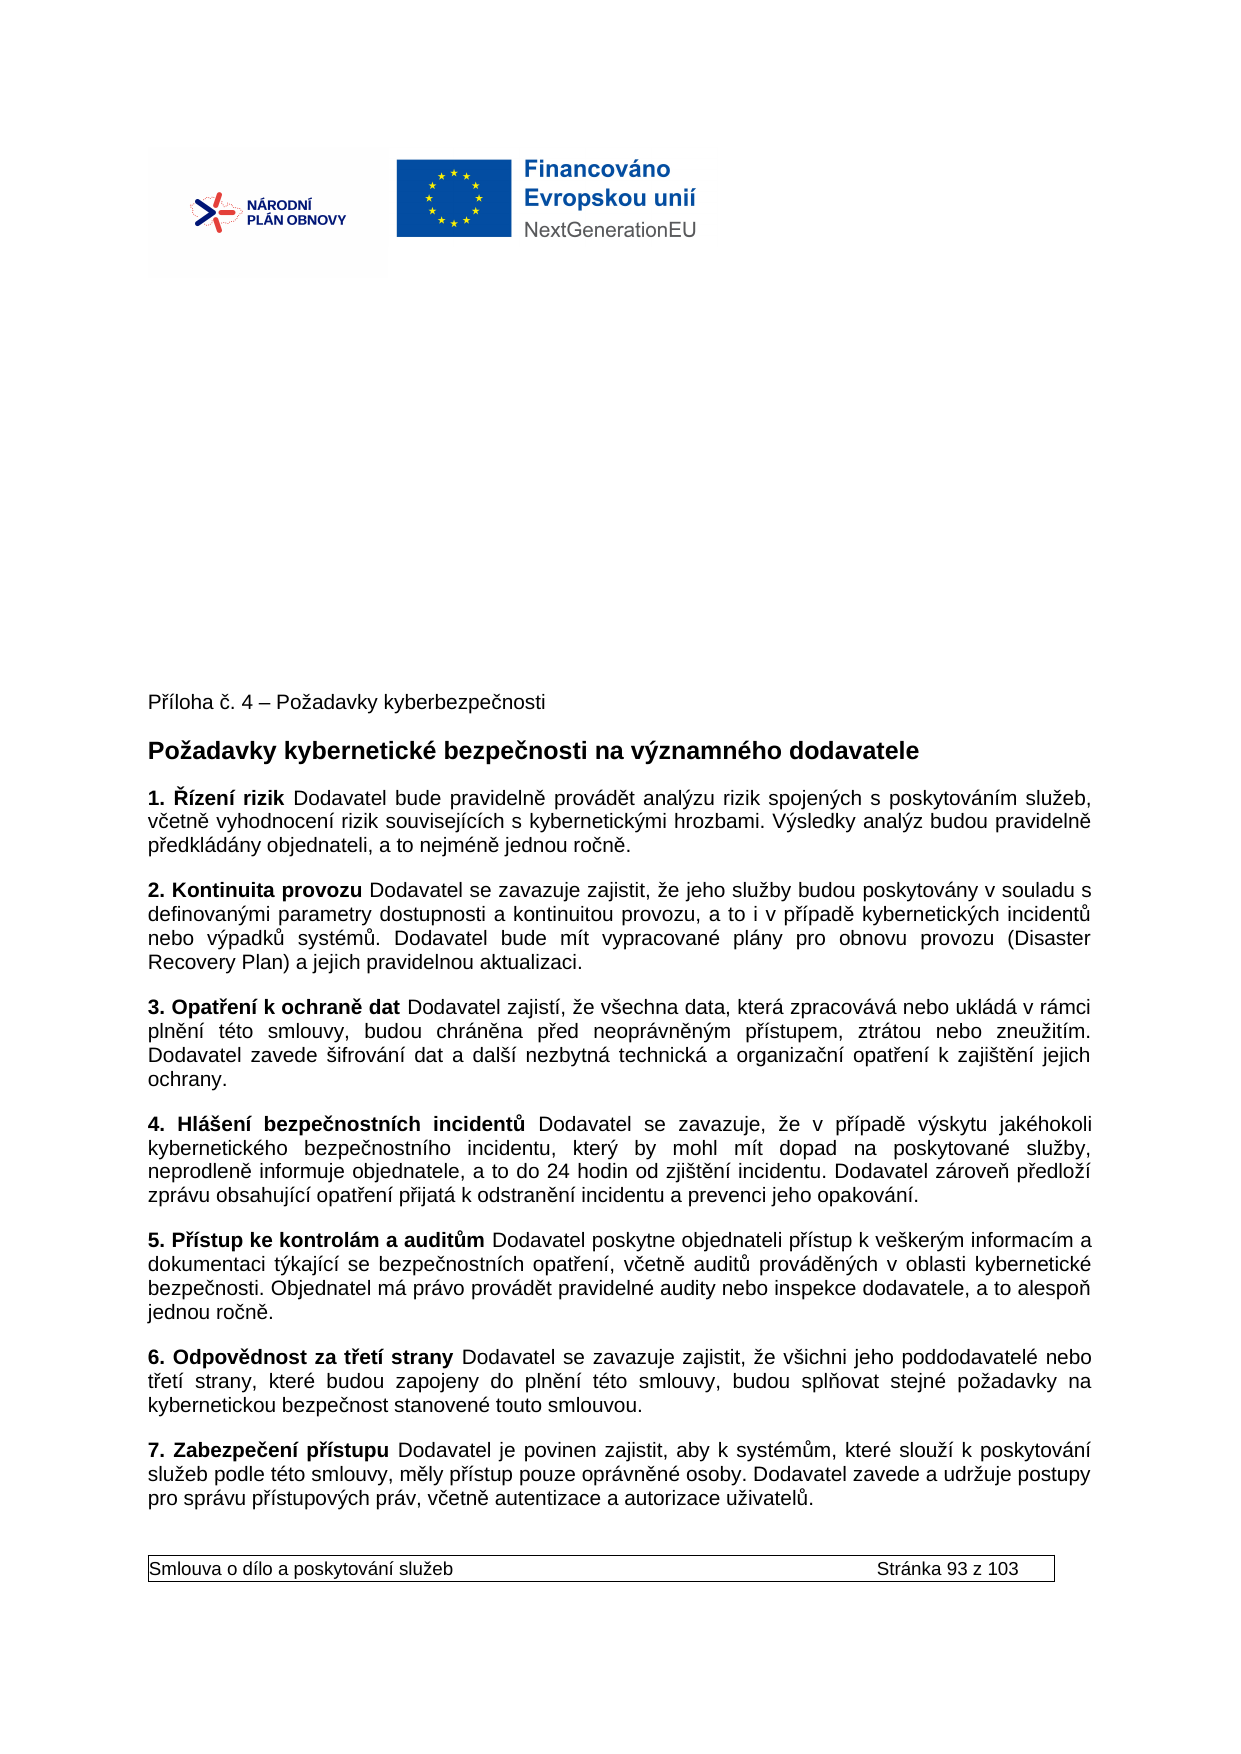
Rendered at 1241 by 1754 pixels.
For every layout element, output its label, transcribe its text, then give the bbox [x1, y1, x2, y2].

text 5. Přístup ke kontrolám a auditům Dodavatel poskytne objednateli přístup k veškerým informacím a dokumentaci týkající se bezpečnostních opatření, včetně auditů prováděných v oblasti kybernetické bezpečnosti. Objednatel má právo provádět pravidelné audity nebo inspekce dodavatele, a to alespoň jednou ročně. [148, 1228, 1092, 1324]
text 6. Odpovědnost za třetí strany Dodavatel se zavazuje zajistit, že všichni jeho poddodavatelé nebo třetí strany, které budou zapojeny do plnění této smlouvy, budou splňovat stejné požadavky na kybernetickou bezpečnost stanovené touto smlouvou. [148, 1345, 1092, 1417]
text 1. Řízení rizik Dodavatel bude pravidelně provádět analýzu rizik spojených s poskytováním služeb, včetně vyhodnocení rizik souvisejících s kybernetickými hrozbami. Výsledky analýz budou pravidelně předkládány objednateli, a to nejméně jednou ročně. [148, 785, 1092, 857]
text 3. Opatření k ochraně dat Dodavatel zajistí, že všechna data, která zpracovává nebo ukládá v rámci plnění této smlouvy, budou chráněna před neoprávněným přístupem, ztrátou nebo zneužitím. Dodavatel zavede šifrování dat a další nezbytná technická a organizační opatření k zajištění jejich ochrany. [148, 995, 1092, 1091]
text 2. Kontinuita provozu Dodavatel se zavazuje zajistit, že jeho služby budou poskytovány v souladu s definovanými parametry dostupnosti a kontinuitou provozu, a to i v případě kybernetických incidentů nebo výpadků systémů. Dodavatel bude mít vypracované plány pro obnovu provozu (Disaster Recovery Plan) a jejich pravidelnou aktualizaci. [148, 878, 1092, 974]
text 7. Zabezpečení přístupu Dodavatel je povinen zajistit, aby k systémům, které slouží k poskytování služeb podle této smlouvy, měly přístup pouze oprávněné osoby. Dodavatel zavede a udržuje postupy pro správu přístupových práv, včetně autentizace a autorizace uživatelů. [148, 1437, 1092, 1509]
text 4. Hlášení bezpečnostních incidentů Dodavatel se zavazuje, že v případě výskytu jakéhokoli kybernetického bezpečnostního incidentu, který by mohl mít dopad na poskytované služby, neprodleně informuje objednatele, a to do 24 hodin od zjištění incidentu. Dodavatel zároveň předloží zprávu obsahující opatření přijatá k odstranění incidentu a prevenci jeho opakování. [148, 1111, 1092, 1207]
text Příloha č. 4 – Požadavky kyberbezpečnosti [148, 686, 1092, 715]
text Požadavky kybernetické bezpečnosti na významného dodavatele [148, 736, 1092, 764]
